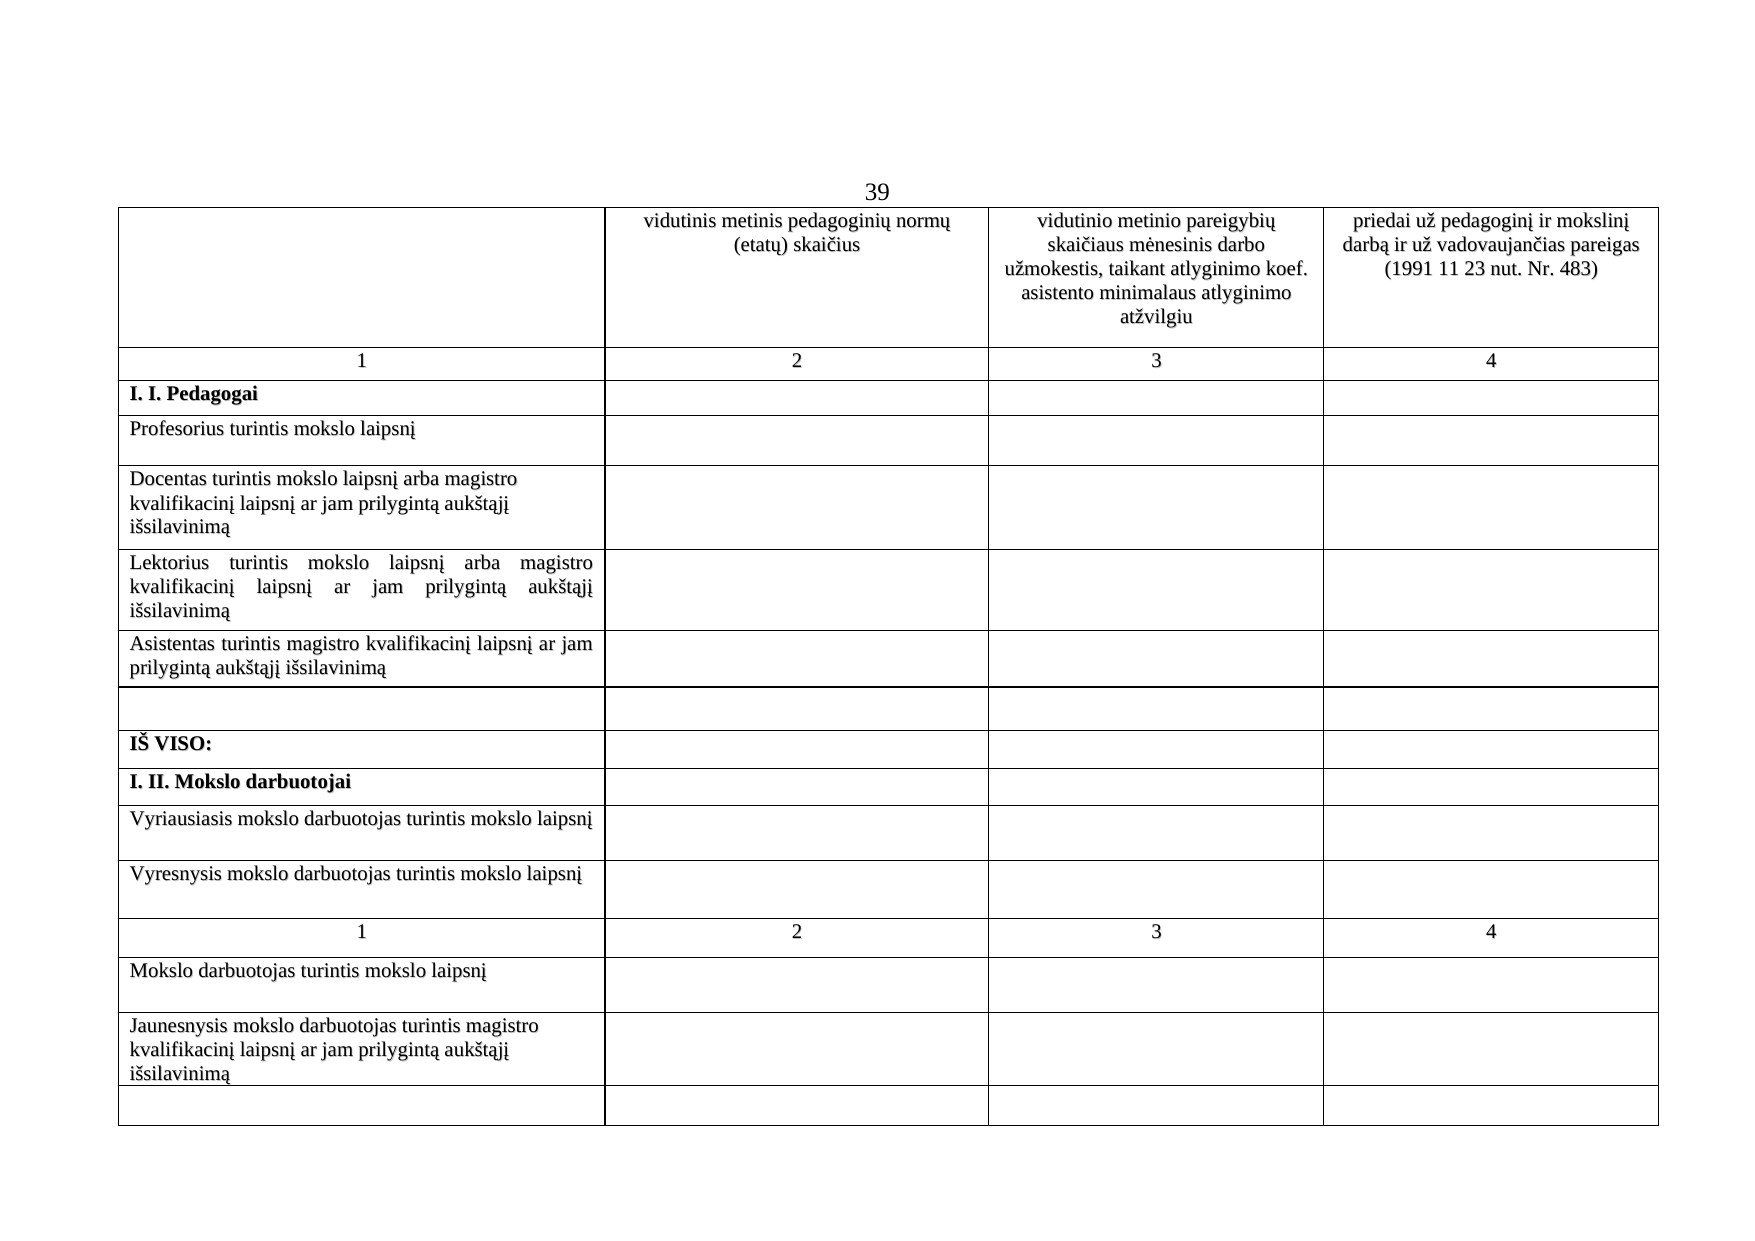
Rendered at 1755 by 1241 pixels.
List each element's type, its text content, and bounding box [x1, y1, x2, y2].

table_cell [989, 861, 1323, 918]
table_cell [989, 416, 1323, 465]
table_cell [1324, 958, 1658, 1012]
table_cell [119, 688, 604, 730]
table_cell [606, 769, 988, 805]
table_cell [989, 1013, 1323, 1085]
table_cell vidutinio metinio pareigybių skaičiaus mėnesinis darbo užmokestis, taikant atlyginimo koef. asistento minimalaus atlyginimo atžvilgiu [989, 208, 1323, 347]
table_cell 1 [119, 348, 604, 380]
table_cell IŠ VISO: [119, 731, 604, 768]
table_cell [1324, 1013, 1658, 1085]
table_cell [989, 631, 1323, 686]
table_cell 2 [606, 919, 988, 957]
table_cell Docentas turintis mokslo laipsnį arba magistro kvalifikacinį laipsnį ar jam prilygintą aukštąjį išsilavinimą [119, 466, 604, 549]
table_cell [989, 381, 1323, 415]
table_cell Mokslo darbuotojas turintis mokslo laipsnį [119, 958, 604, 1012]
table_cell Asistentas turintis magistro kvalifikacinį laipsnį ar jam prilygintą aukštąjį išsilavinimą [119, 631, 604, 686]
table_cell [606, 861, 988, 918]
table_cell Profesorius turintis mokslo laipsnį [119, 416, 604, 465]
table_cell [1324, 416, 1658, 465]
table_cell [606, 550, 988, 630]
table_cell [989, 958, 1323, 1012]
table_cell [989, 806, 1323, 860]
table_cell Vyresnysis mokslo darbuotojas turintis mokslo laipsnį [119, 861, 604, 918]
table_cell [606, 1086, 988, 1125]
table_cell [989, 466, 1323, 549]
table_cell priedai už pedagoginį ir mokslinį darbą ir už vadovaujančias pareigas (1991 11 23 nut. Nr. 483) [1324, 208, 1658, 347]
table_cell [1324, 806, 1658, 860]
table_cell [119, 1086, 604, 1125]
table_cell [606, 731, 988, 768]
table_cell [1324, 731, 1658, 768]
table_cell [606, 958, 988, 1012]
table_cell 2 [606, 348, 988, 380]
table_cell [606, 631, 988, 686]
table_cell 4 [1324, 919, 1658, 957]
table_cell [989, 731, 1323, 768]
table_cell Lektorius turintis mokslo laipsnį arba magistro kvalifikacinį laipsnį ar jam prilygintą aukštąjį išsilavinimą [119, 550, 604, 630]
table_cell [989, 550, 1323, 630]
table_cell I. II. Mokslo darbuotojai [119, 769, 604, 805]
table_cell [1324, 688, 1658, 730]
table_cell [989, 769, 1323, 805]
table_cell [606, 416, 988, 465]
table_cell 3 [989, 919, 1323, 957]
table_cell [1324, 1086, 1658, 1125]
table_cell [606, 1013, 988, 1085]
table_cell [1324, 466, 1658, 549]
table_cell 1 [119, 919, 604, 957]
table_cell [989, 1086, 1323, 1125]
table_cell Jaunesnysis mokslo darbuotojas turintis magistro kvalifikacinį laipsnį ar jam prilygintą aukštąjį išsilavinimą [119, 1013, 604, 1085]
table_cell [606, 381, 988, 415]
table_cell [1324, 381, 1658, 415]
table_cell [989, 688, 1323, 730]
table_cell I. I. Pedagogai [119, 381, 604, 415]
table_cell [1324, 631, 1658, 686]
table_cell [1324, 861, 1658, 918]
table_cell [606, 688, 988, 730]
table_cell vidutinis metinis pedagoginių normų (etatų) skaičius [606, 208, 988, 347]
table_cell [1324, 550, 1658, 630]
table_cell Vyriausiasis mokslo darbuotojas turintis mokslo laipsnį [119, 806, 604, 860]
table_cell [606, 806, 988, 860]
table_cell [606, 466, 988, 549]
table_cell [1324, 769, 1658, 805]
table_cell 4 [1324, 348, 1658, 380]
table_cell [119, 208, 604, 347]
table_cell 3 [989, 348, 1323, 380]
